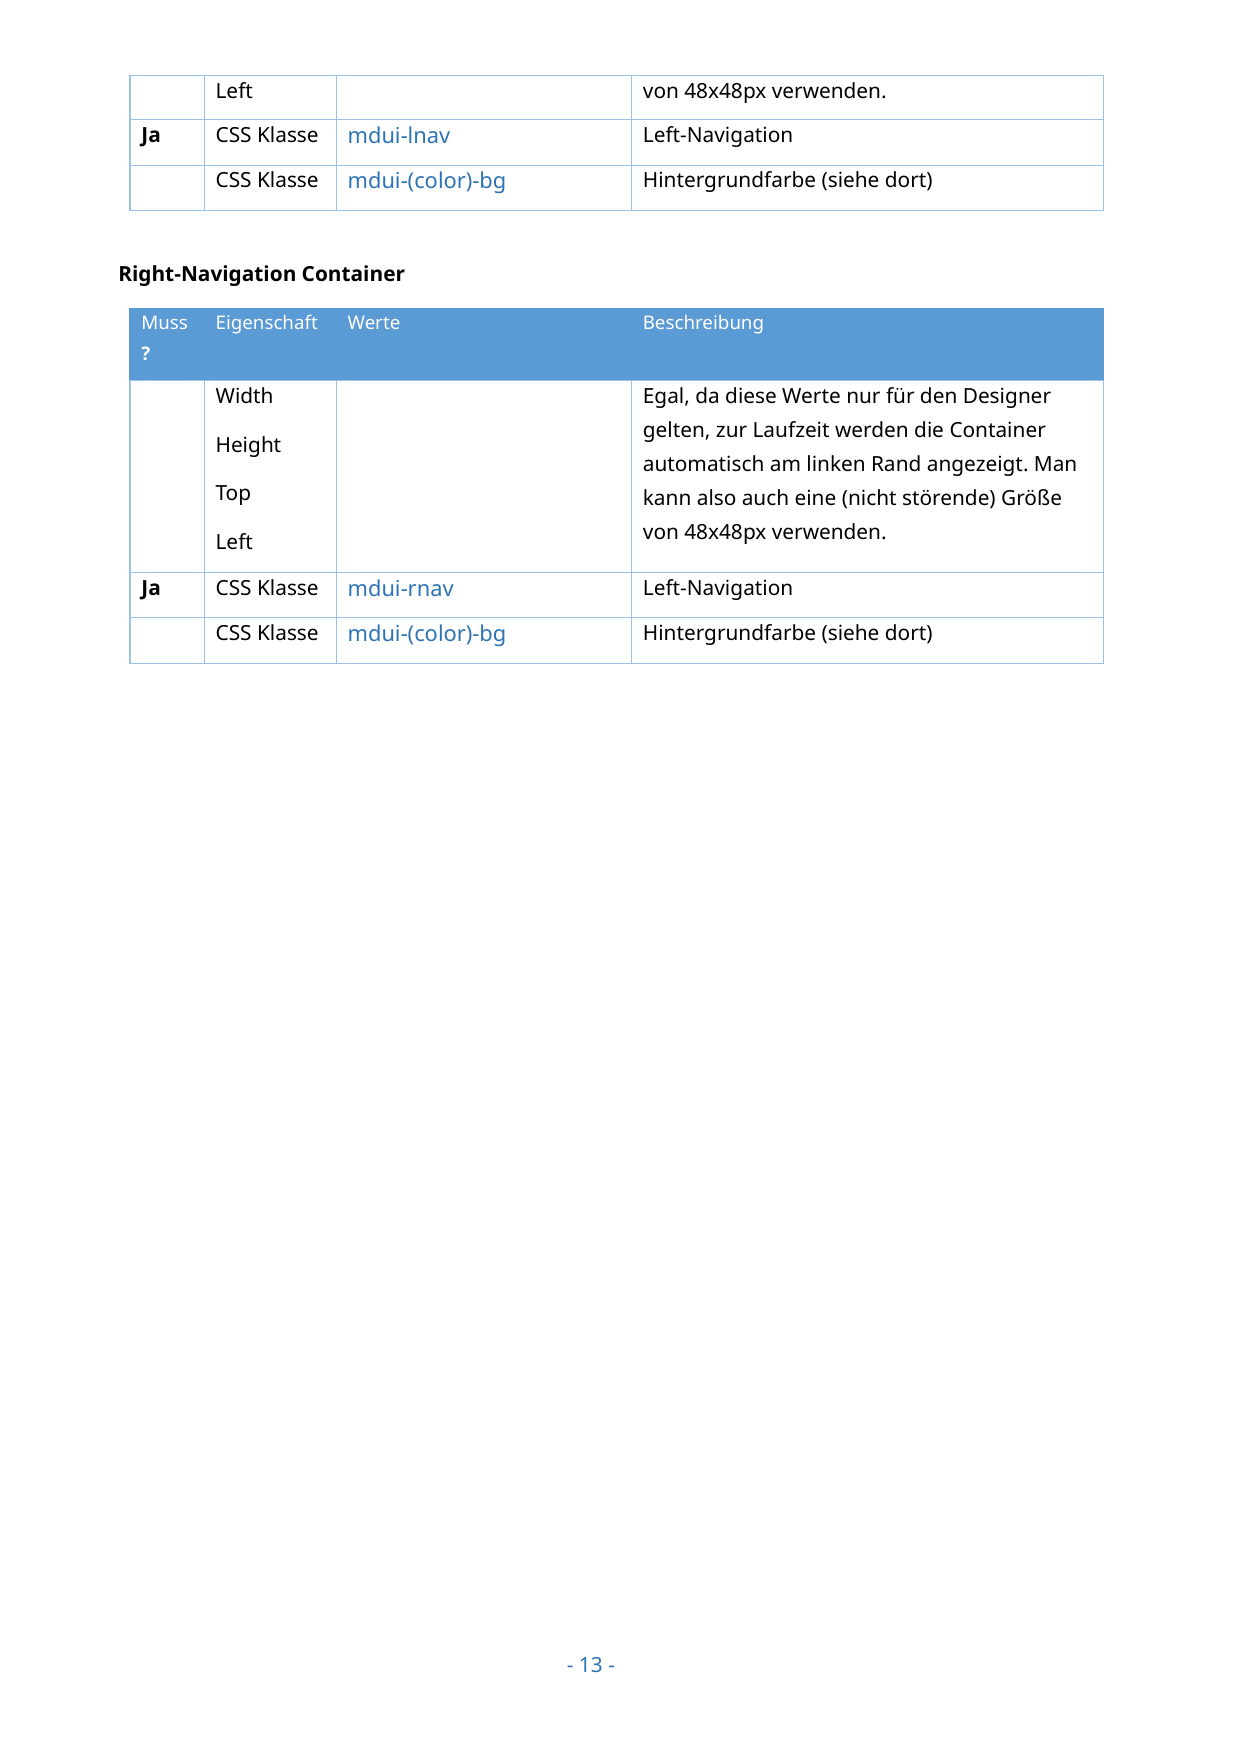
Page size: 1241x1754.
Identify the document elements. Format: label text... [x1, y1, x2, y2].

table_cell Left-Navigation [632, 573, 1103, 617]
table_cell Hintergrundfarbe (siehe dort) [632, 166, 1103, 210]
table_header Werte [336, 309, 631, 380]
table_cell [131, 381, 204, 572]
table_cell [131, 618, 204, 662]
table_cell mdui-rnav [337, 573, 631, 617]
table_cell Hintergrundfarbe (siehe dort) [632, 618, 1103, 662]
table_cell Left [205, 76, 336, 119]
table_cell Ja [131, 573, 204, 617]
text Right-Navigation Container [118, 259, 1122, 288]
table_cell von 48x48px verwenden. [632, 76, 1103, 119]
table_cell CSS Klasse [205, 120, 336, 164]
table_cell mdui-lnav [337, 120, 631, 164]
table_header Beschreibung [631, 309, 1103, 380]
table_cell [131, 76, 204, 119]
table_cell CSS Klasse [205, 166, 336, 210]
table_cell Egal, da diese Werte nur für den Designer gelten, zur Laufzeit werden die Container automatisch am linken Rand angezeigt. Man kann also auch eine (nicht störende) Größe von 48x48px verwenden. [632, 381, 1103, 572]
table_cell Width Height Top Left [205, 381, 336, 572]
table_cell [337, 76, 631, 119]
table_cell [131, 166, 204, 210]
table_header Muss? [131, 309, 204, 380]
table_cell CSS Klasse [205, 618, 336, 662]
table_cell Left-Navigation [632, 120, 1103, 164]
table_cell [337, 381, 631, 572]
table_cell mdui-(color)-bg [337, 166, 631, 210]
table_cell mdui-(color)-bg [337, 618, 631, 662]
table_cell CSS Klasse [205, 573, 336, 617]
table_cell Ja [131, 120, 204, 164]
table_header Eigenschaft [204, 309, 336, 380]
